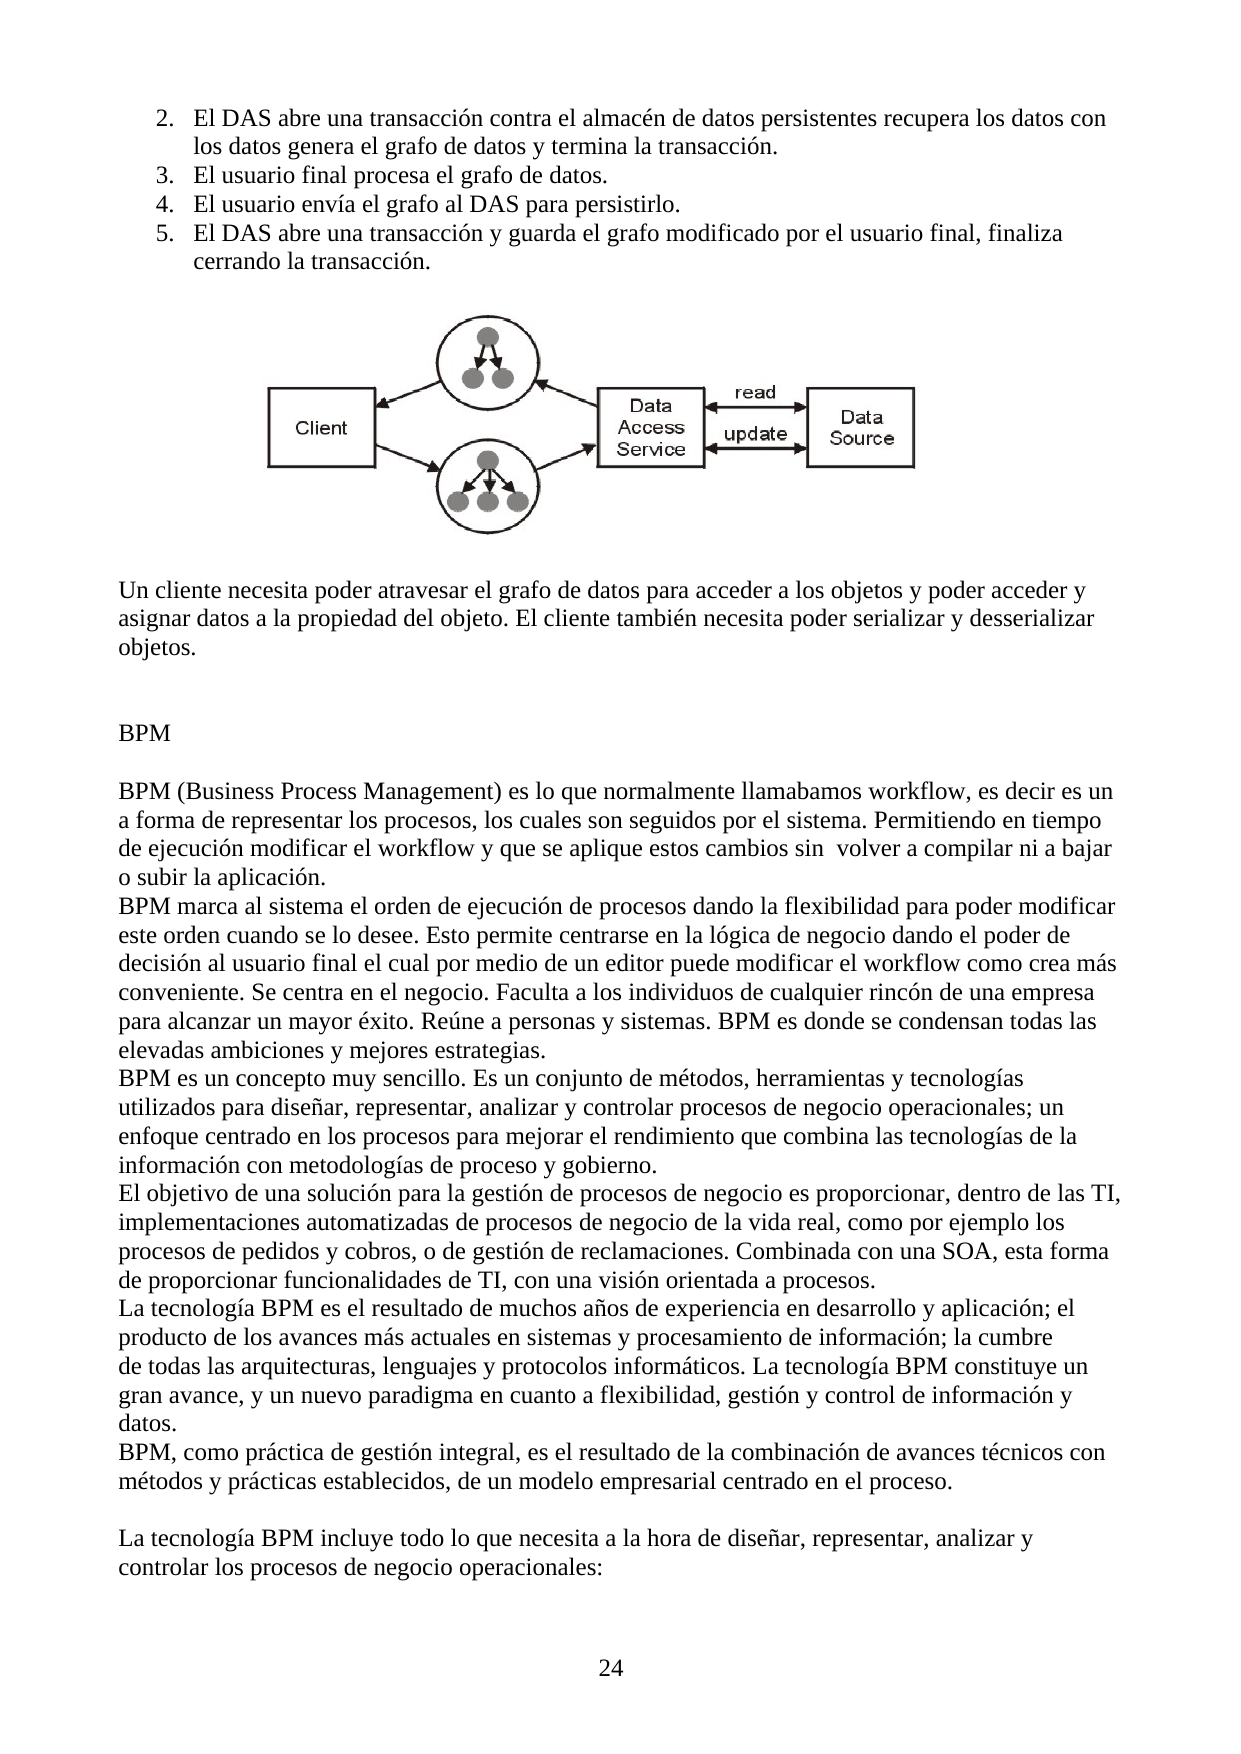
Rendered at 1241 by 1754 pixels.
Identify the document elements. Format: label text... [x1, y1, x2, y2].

text BPM es un concepto muy sencillo. Es un conjunto de métodos, herramientas y tecnologías utilizados para diseñar, representar, analizar y controlar procesos de negocio operacionales; un enfoque centrado en los procesos para mejorar el rendimiento que combina las tecnologías de la [118, 1063, 1122, 1150]
text La tecnología BPM es el resultado de muchos años de experiencia en desarrollo y aplicación; el producto de los avances más actuales en sistemas y procesamiento de información; la cumbre [118, 1293, 1122, 1351]
picture [242, 303, 998, 575]
list El usuario final procesa el grafo de datos. [156, 160, 1122, 189]
text de todas las arquitecturas, lenguajes y protocolos informáticos. La tecnología BPM constituye un gran avance, y un nuevo paradigma en cuanto a flexibilidad, gestión y control de información y datos. [118, 1351, 1122, 1437]
text información con metodologías de proceso y gobierno. [118, 1150, 1122, 1178]
text Un cliente necesita poder atravesar el grafo de datos para acceder a los objetos y poder acceder y asignar datos a la propiedad del objeto. El cliente también necesita poder serializar y desserializar objetos. [118, 575, 1122, 661]
text El objetivo de una solución para la gestión de procesos de negocio es proporcionar, dentro de las TI, implementaciones automatizadas de procesos de negocio de la vida real, como por ejemplo los procesos de pedidos y cobros, o de gestión de reclamaciones. Combinada con una SOA, esta forma de proporcionar funcionalidades de TI, con una visión orientada a procesos. [118, 1178, 1122, 1293]
text BPM [118, 718, 1122, 747]
text La tecnología BPM incluye todo lo que necesita a la hora de diseñar, representar, analizar y controlar los procesos de negocio operacionales: [118, 1523, 1122, 1581]
list El DAS abre una transacción contra el almacén de datos persistentes recupera los datos con los datos genera el grafo de datos y termina la transacción. [156, 103, 1122, 160]
list El DAS abre una transacción y guarda el grafo modificado por el usuario final, finaliza cerrando la transacción. [156, 218, 1122, 275]
text BPM (Business Process Management) es lo que normalmente llamabamos workflow, es decir es un a forma de representar los procesos, los cuales son seguidos por el sistema. Permitiendo en tiempo de ejecución modificar el workflow y que se aplique estos cambios sin volver a compilar ni a bajar o subir la aplicación. [118, 776, 1122, 891]
list El usuario envía el grafo al DAS para persistirlo. [156, 189, 1122, 218]
text BPM, como práctica de gestión integral, es el resultado de la combinación de avances técnicos con métodos y prácticas establecidos, de un modelo empresarial centrado en el proceso. [118, 1437, 1122, 1495]
text BPM marca al sistema el orden de ejecución de procesos dando la flexibilidad para poder modificar este orden cuando se lo desee. Esto permite centrarse en la lógica de negocio dando el poder de decisión al usuario final el cual por medio de un editor puede modificar el workflow como crea más conveniente. Se centra en el negocio. Faculta a los individuos de cualquier rincón de una empresa para alcanzar un mayor éxito. Reúne a personas y sistemas. BPM es donde se condensan todas las elevadas ambiciones y mejores estrategias. [118, 891, 1122, 1063]
